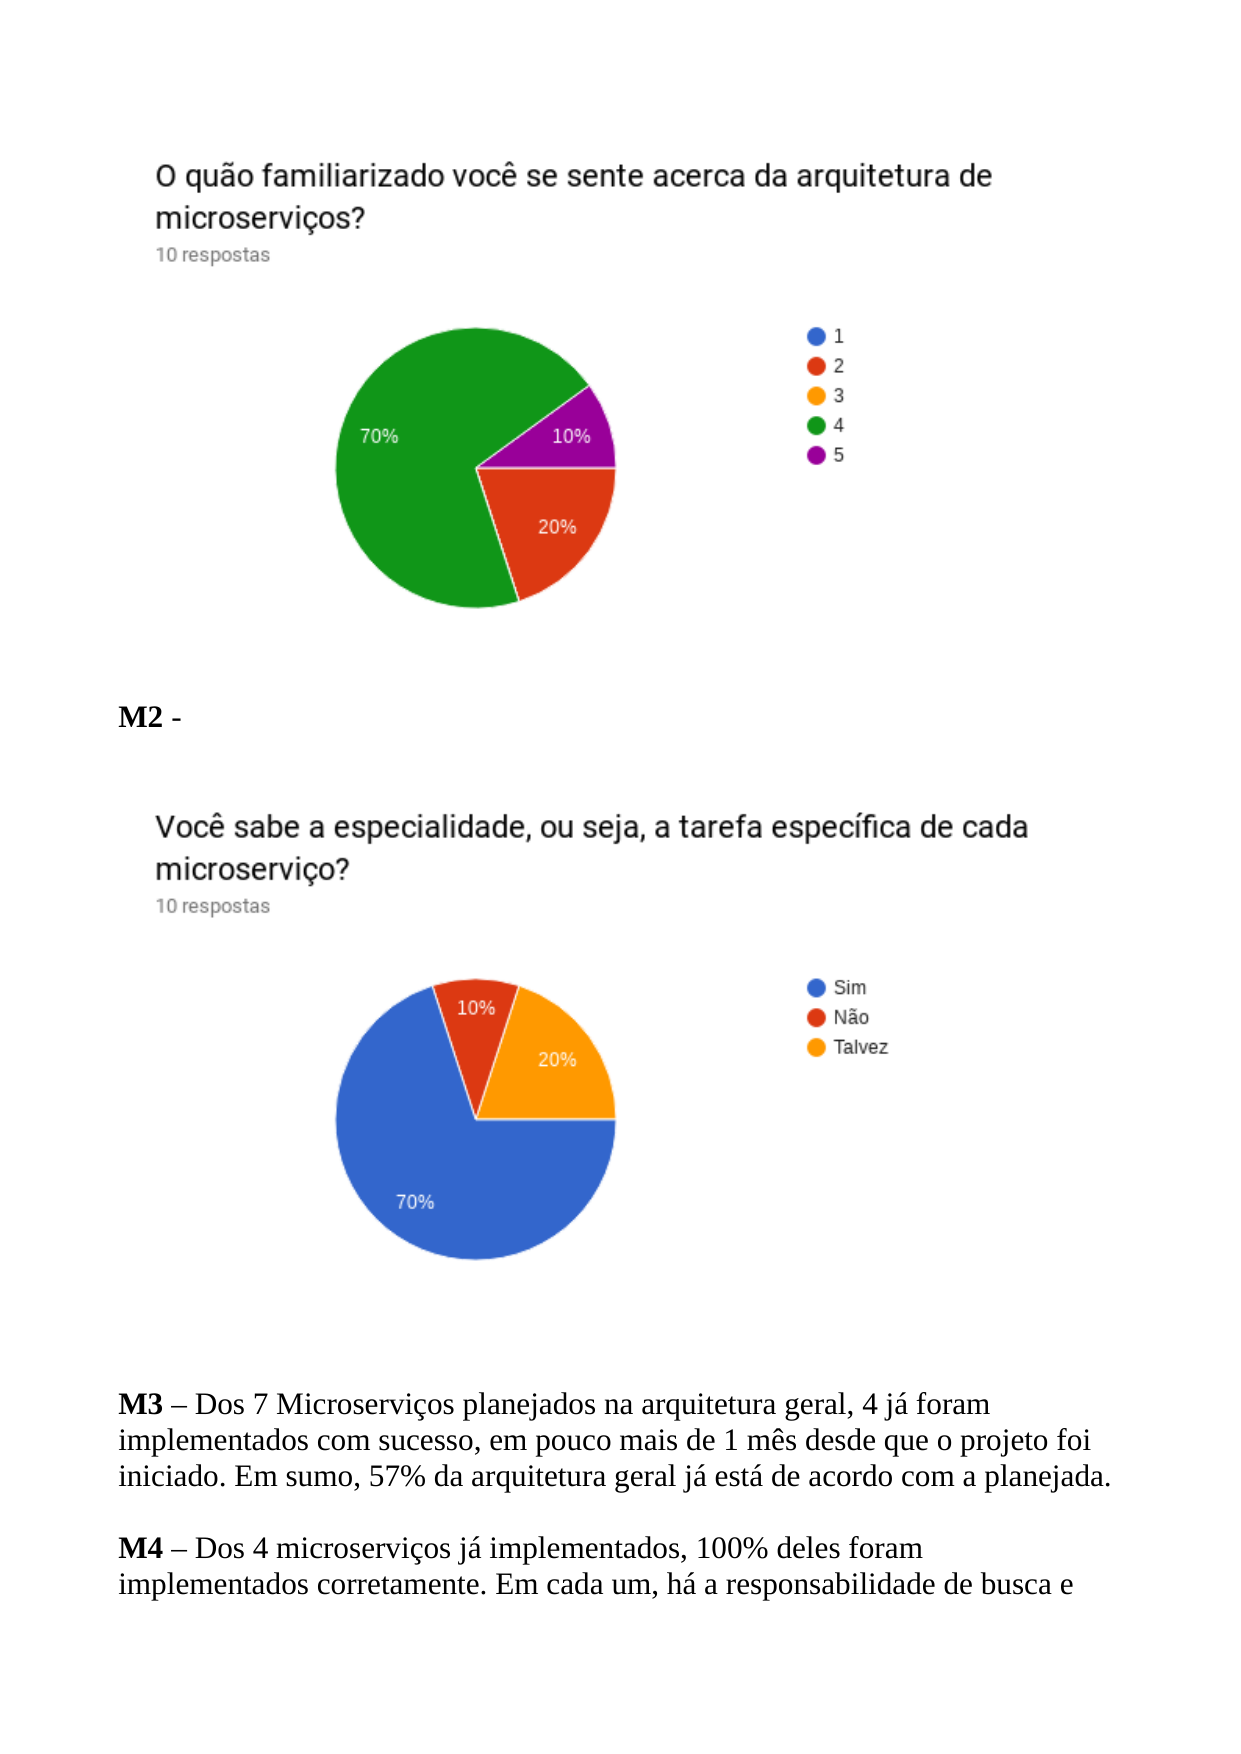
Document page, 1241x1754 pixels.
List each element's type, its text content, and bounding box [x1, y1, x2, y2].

text M3 – Dos 7 Microserviços planejados na arquitetura geral, 4 já foram implementados com sucesso, em pouco mais de 1 mês desde que o projeto foi iniciado. Em sumo, 57% da arquitetura geral já está de acordo com a planejada. [118, 1385, 1122, 1493]
text M2 - [118, 698, 1122, 734]
picture [118, 118, 1206, 662]
text M4 – Dos 4 microserviços já implementados, 100% deles foram implementados corretamente. Em cada um, há a responsabilidade de busca e [118, 1529, 1122, 1601]
picture [118, 769, 1206, 1314]
